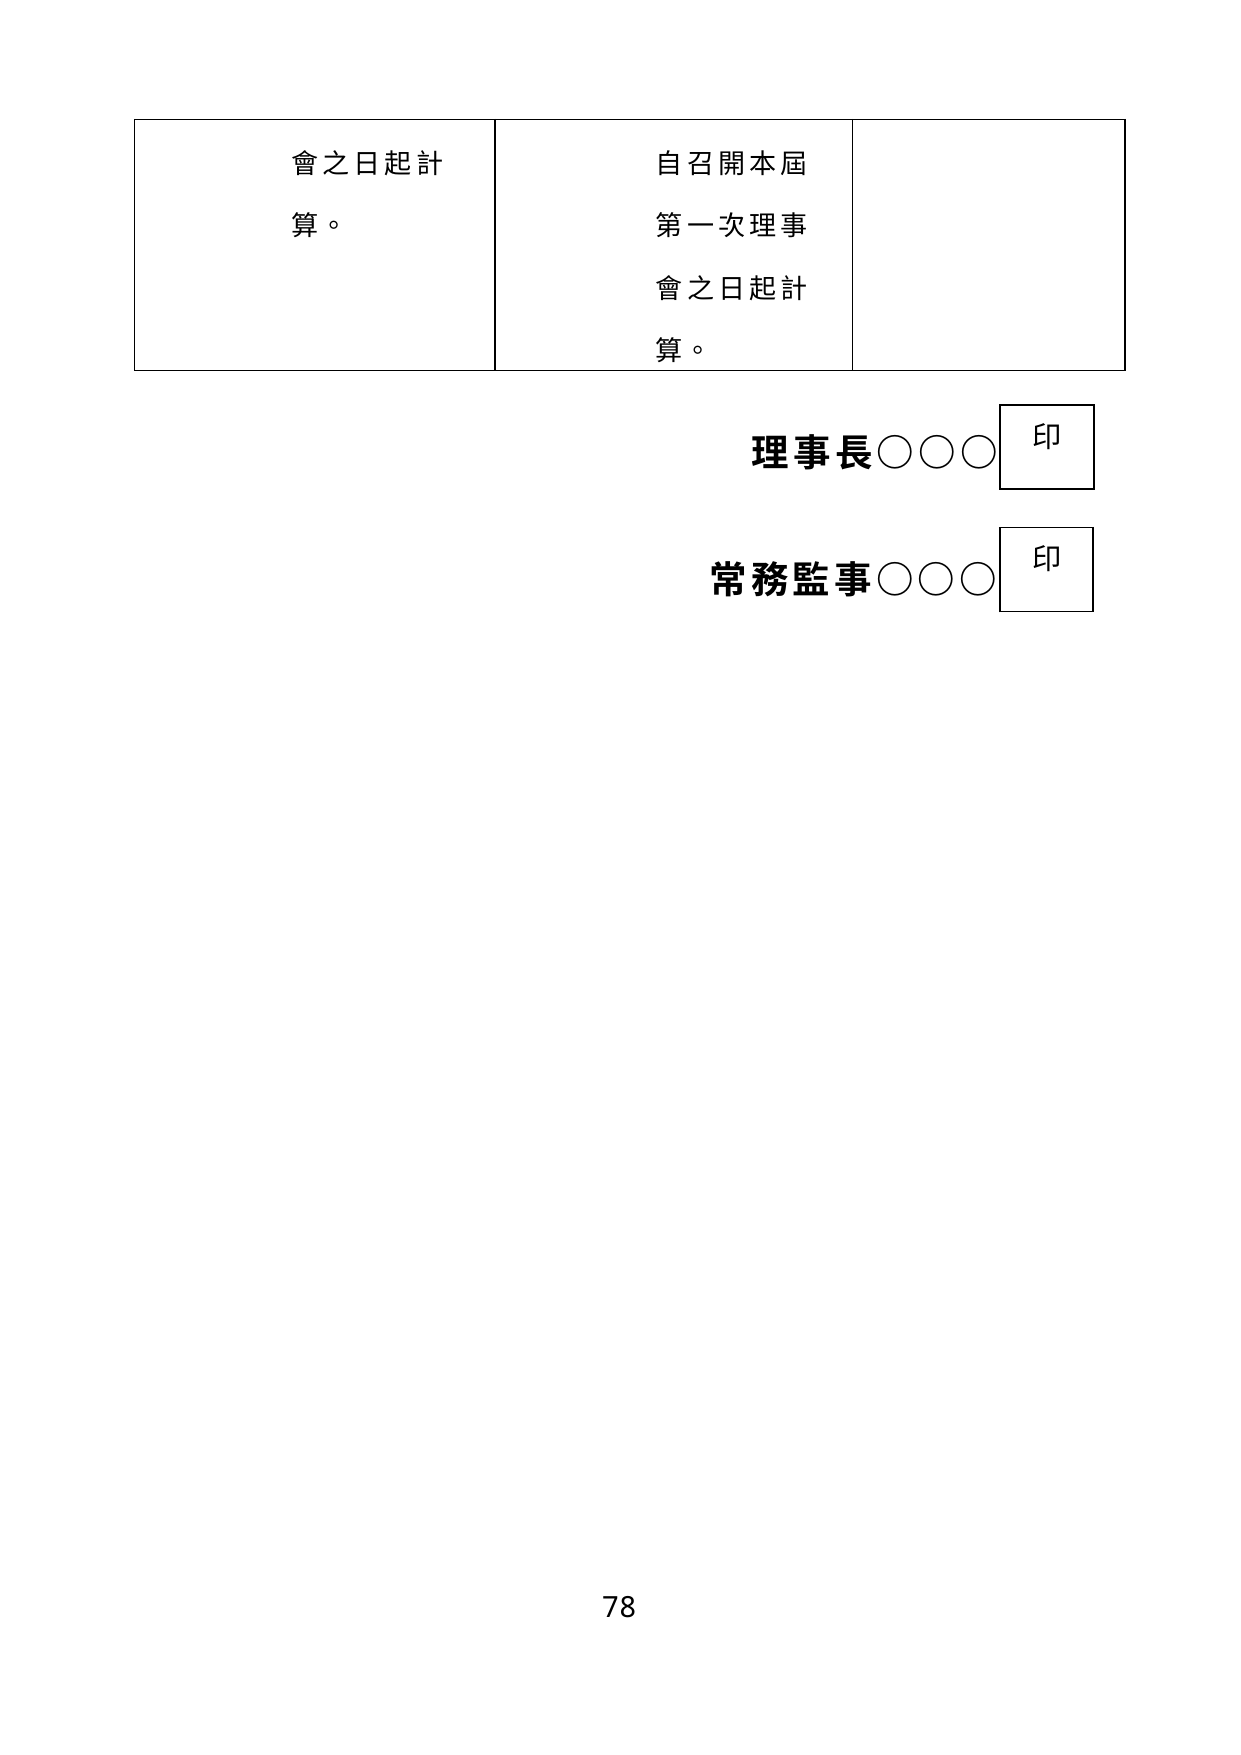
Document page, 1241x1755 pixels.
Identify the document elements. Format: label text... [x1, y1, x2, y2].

table_cell 自召開本屆第一次理事會之日起計算。 [496, 120, 852, 370]
text 印 [1016, 413, 1078, 455]
text 常務監事○○○ [162, 535, 999, 598]
text 印 [1015, 536, 1077, 578]
text [1001, 528, 1092, 611]
text 理事長○○○ [162, 408, 999, 471]
table_cell [853, 120, 1124, 370]
table_cell 會之日起計算。 [135, 120, 494, 370]
text [1094, 535, 1164, 598]
text [1095, 408, 1164, 471]
text [1001, 406, 1093, 488]
